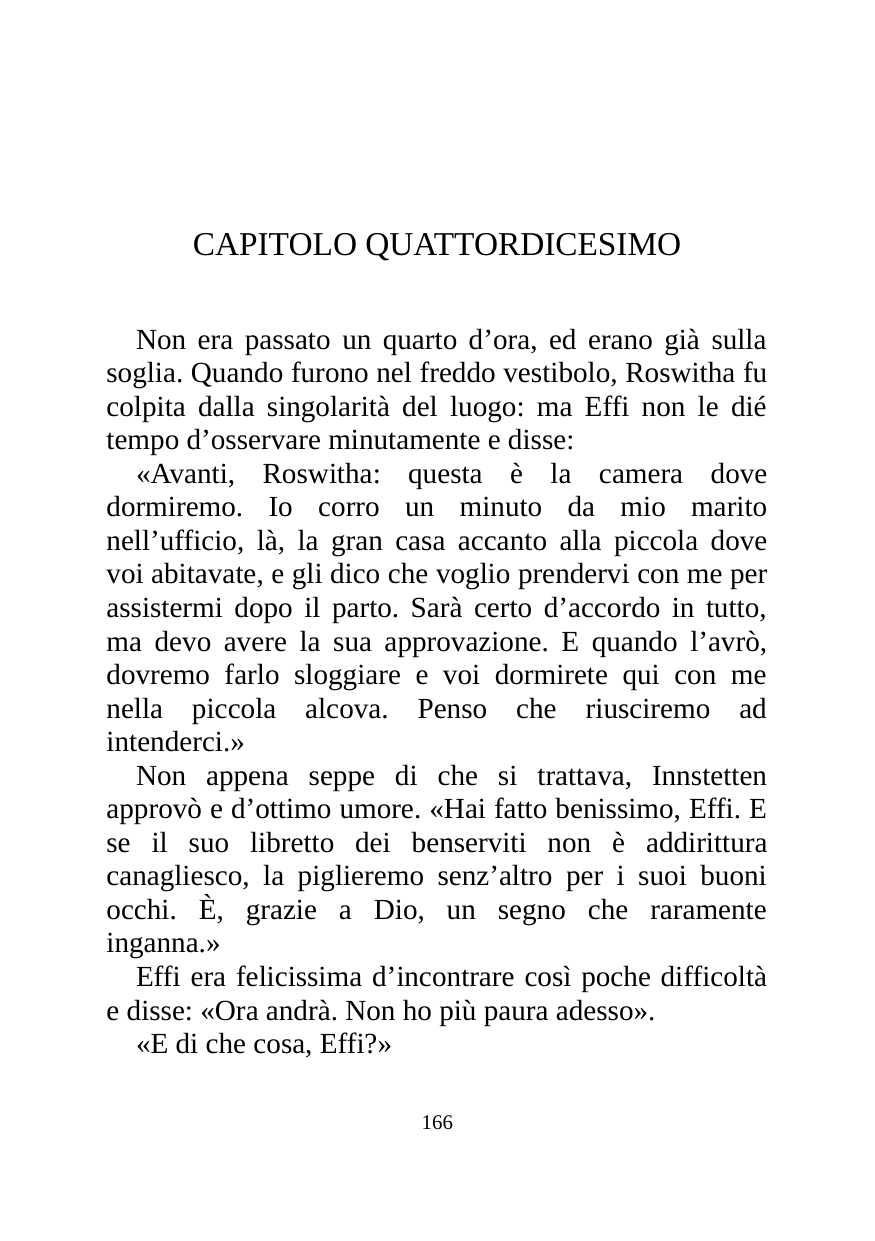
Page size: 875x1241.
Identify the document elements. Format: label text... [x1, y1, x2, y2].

text Non era passato un quarto d’ora, ed erano già sulla soglia. Quando furono nel freddo vestibolo, Roswitha fu colpita dalla singolarità del luogo: ma Effi non le dié tempo d’osservare minutamente e disse: [106, 322, 768, 456]
text «E di che cosa, Effi?» [106, 1026, 768, 1060]
subtitle CAPITOLO QUATTORDICESIMO [106, 224, 768, 263]
text «Avanti, Roswitha: questa è la camera dove dormiremo. Io corro un minuto da mio marito nell’ufficio, là, la gran casa accanto alla piccola dove voi abitavate, e gli dico che voglio prendervi con me per assistermi dopo il parto. Sarà certo d’accordo in tutto, ma devo avere la sua approvazione. E quando l’avrò, dovremo farlo sloggiare e voi dormirete qui con me nella piccola alcova. Penso che riusciremo ad intenderci.» [106, 456, 768, 758]
text Non appena seppe di che si trattava, Innstetten approvò e d’ottimo umore. «Hai fatto benissimo, Effi. E se il suo libretto dei benserviti non è addirittura canagliesco, la piglieremo senz’altro per i suoi buoni occhi. È, grazie a Dio, un segno che raramente inganna.» [106, 758, 768, 959]
text Effi era felicissima d’incontrare così poche difficoltà e disse: «Ora andrà. Non ho più paura adesso». [106, 959, 768, 1026]
